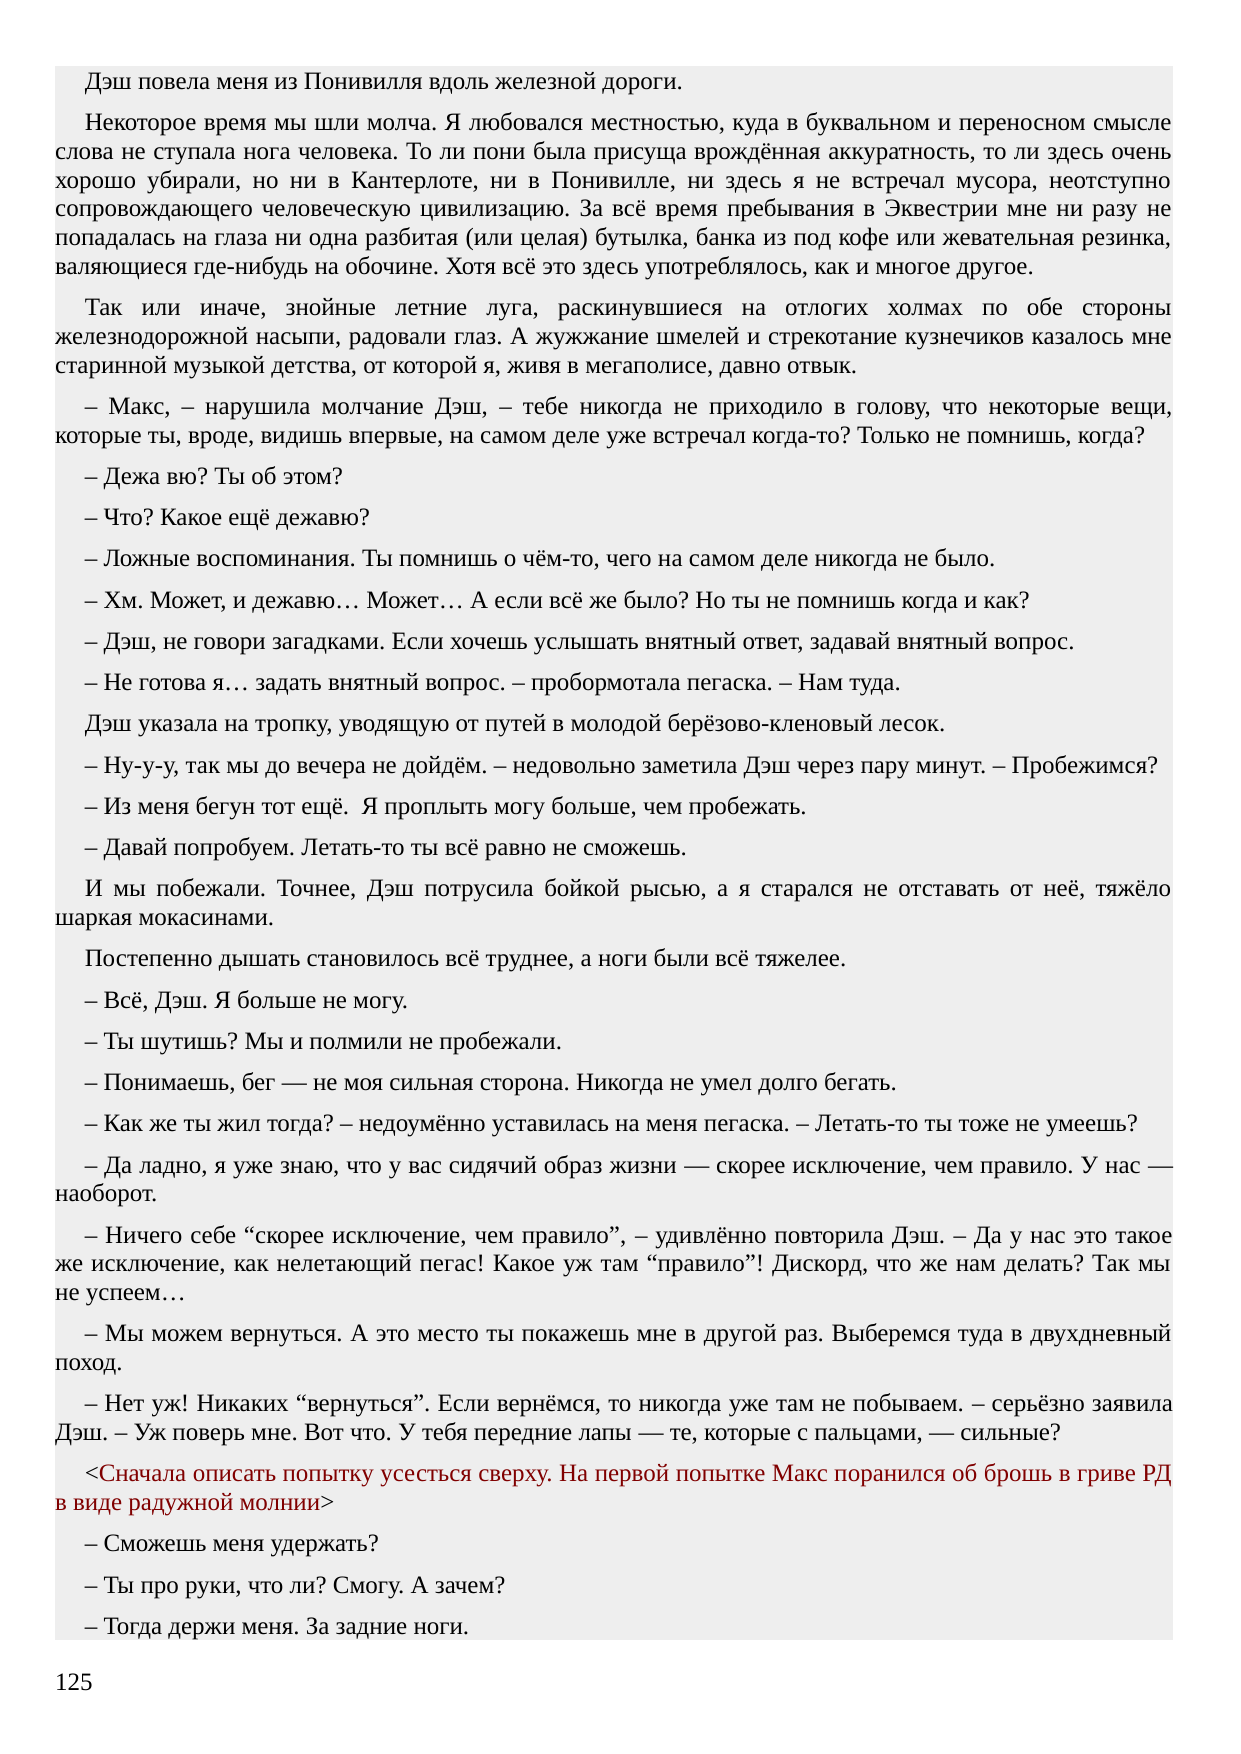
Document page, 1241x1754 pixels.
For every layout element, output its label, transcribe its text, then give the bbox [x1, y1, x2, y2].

text – Тогда держи меня. За задние ноги. [55, 1611, 1173, 1640]
text – Ложные воспоминания. Ты помнишь о чём-то, чего на самом деле никогда не было. [55, 543, 1173, 572]
text – Всё, Дэш. Я больше не могу. [55, 985, 1173, 1013]
text – Да ладно, я уже знаю, что у вас сидячий образ жизни — скорее исключение, чем правило. У нас — наоборот. [55, 1150, 1173, 1207]
text – Дэш, не говори загадками. Если хочешь услышать внятный ответ, задавай внятный вопрос. [55, 626, 1173, 655]
text – Давай попробуем. Летать-то ты всё равно не сможешь. [55, 832, 1173, 861]
text – Не готова я… задать внятный вопрос. – пробормотала пегаска. – Нам туда. [55, 667, 1173, 696]
text – Как же ты жил тогда? – недоумённо уставилась на меня пегаска. – Летать-то ты тоже не умеешь? [55, 1108, 1173, 1137]
text – Мы можем вернуться. А это место ты покажешь мне в другой раз. Выберемся туда в двухдневный поход. [55, 1318, 1173, 1376]
text – Ты шутишь? Мы и полмили не пробежали. [55, 1026, 1173, 1055]
text Постепенно дышать становилось всё труднее, а ноги были всё тяжелее. [55, 943, 1173, 972]
text Дэш повела меня из Понивилля вдоль железной дороги. [55, 66, 1173, 95]
text – Нет уж! Никаких “вернуться”. Если вернёмся, то никогда уже там не побываем. – серьёзно заявила Дэш. – Уж поверь мне. Вот что. У тебя передние лапы — те, которые с пальцами, — сильные? [55, 1388, 1173, 1446]
text Так или иначе, знойные летние луга, раскинувшиеся на отлогих холмах по обе стороны железнодорожной насыпи, радовали глаз. А жужжание шмелей и стрекотание кузнечиков казалось мне старинной музыкой детства, от которой я, живя в мегаполисе, давно отвык. [55, 292, 1173, 378]
text – Ничего себе “скорее исключение, чем правило”, – удивлённо повторила Дэш. – Да у нас это такое же исключение, как нелетающий пегас! Какое уж там “правило”! Дискорд, что же нам делать? Так мы не успеем… [55, 1220, 1173, 1306]
text – Макс, – нарушила молчание Дэш, – тебе никогда не приходило в голову, что некоторые вещи, которые ты, вроде, видишь впервые, на самом деле уже встречал когда-то? Только не помнишь, когда? [55, 391, 1173, 448]
text – Ну-у-у, так мы до вечера не дойдём. – недовольно заметила Дэш через пару минут. – Пробежимся? [55, 750, 1173, 778]
text Некоторое время мы шли молча. Я любовался местностью, куда в буквальном и переносном смысле слова не ступала нога человека. То ли пони была присуща врождённая аккуратность, то ли здесь очень хорошо убирали, но ни в Кантерлоте, ни в Понивилле, ни здесь я не встречал мусора, неотступно сопровождающего человеческую цивилизацию. За всё время пребывания в Эквестрии мне ни разу не попадалась на глаза ни одна разбитая (или целая) бутылка, банка из под кофе или жевательная резинка, валяющиеся где-нибудь на обочине. Хотя всё это здесь употреблялось, как и многое другое. [55, 107, 1173, 280]
text – Хм. Может, и дежавю… Может… А если всё же было? Но ты не помнишь когда и как? [55, 585, 1173, 613]
text – Дежа вю? Ты об этом? [55, 461, 1173, 490]
text – Из меня бегун тот ещё. Я проплыть могу больше, чем пробежать. [55, 791, 1173, 820]
text – Что? Какое ещё дежавю? [55, 502, 1173, 531]
text – Сможешь меня удержать? [55, 1528, 1173, 1557]
text <Cначала описать попытку усесться сверху. На первой попытке Макс поранился об брошь в гриве РД в виде радужной молнии> [55, 1458, 1173, 1516]
text И мы побежали. Точнее, Дэш потрусила бойкой рысью, а я старался не отставать от неё, тяжёло шаркая мокасинами. [55, 873, 1173, 931]
text – Понимаешь, бег — не моя сильная сторона. Никогда не умел долго бегать. [55, 1067, 1173, 1096]
text – Ты про руки, что ли? Смогу. А зачем? [55, 1570, 1173, 1598]
text Дэш указала на тропку, уводящую от путей в молодой берёзово-кленовый лесок. [55, 708, 1173, 737]
